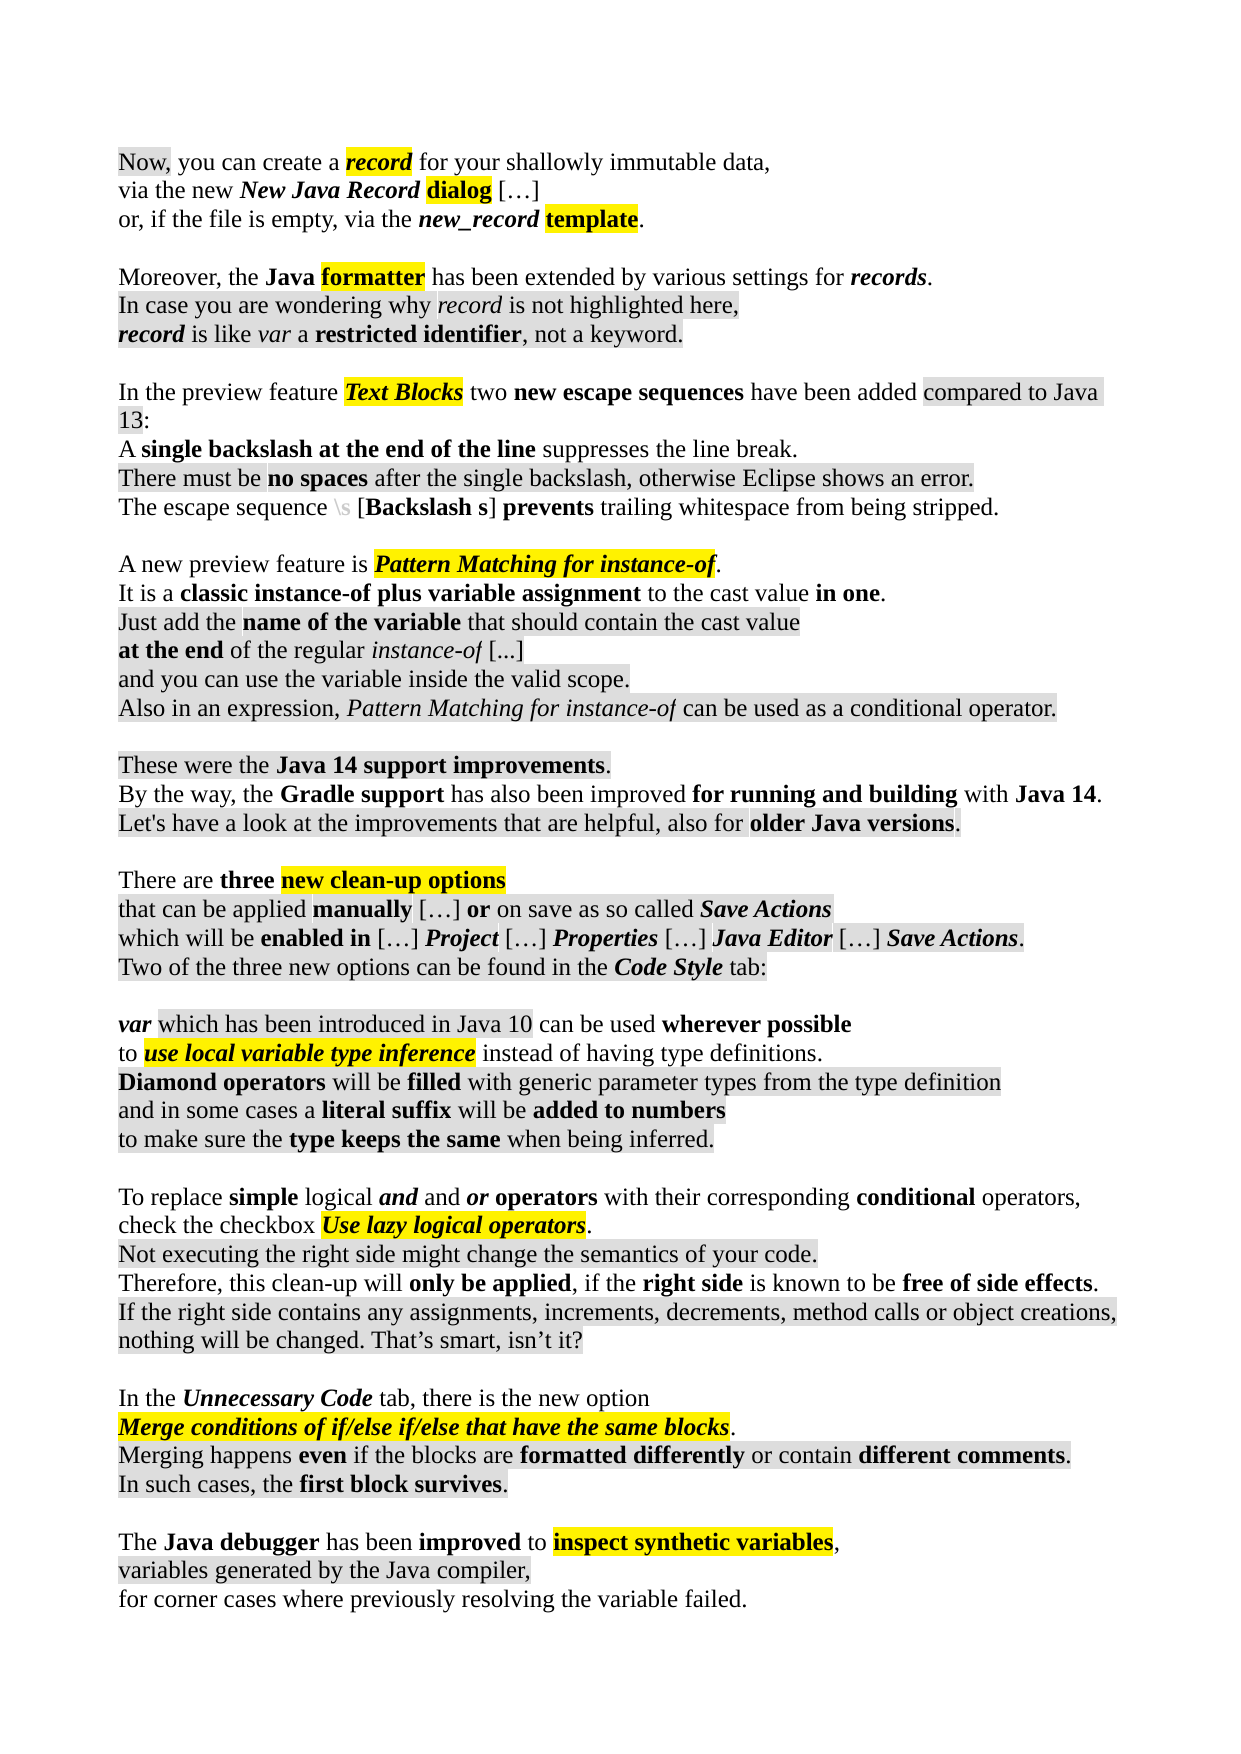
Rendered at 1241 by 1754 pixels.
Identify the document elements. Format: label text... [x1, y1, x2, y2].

text There must be no spaces after the single backslash, otherwise Eclipse shows an error. [118, 463, 1122, 492]
text Let's have a look at the improvements that are helpful, also for older Java versions. [118, 808, 1122, 837]
text By the way, the Gradle support has also been improved for running and building with Java 14. [118, 779, 1122, 808]
text The escape sequence \s [Backslash s] prevents trailing whitespace from being stripped. [118, 492, 1122, 521]
text for corner cases where previously resolving the variable failed. [118, 1584, 1122, 1613]
text to make sure the type keeps the same when being inferred. [118, 1124, 1122, 1153]
text Merging happens even if the blocks are formatted differently or contain different comments. [118, 1441, 1122, 1469]
text Just add the name of the variable that should contain the cast value [118, 607, 1122, 636]
text In such cases, the first block survives. [118, 1469, 1122, 1498]
text which will be enabled in […] Project […] Properties […] Java Editor […] Save Actions. [118, 923, 1122, 952]
text and in some cases a literal suffix will be added to numbers [118, 1096, 1122, 1124]
text check the checkbox Use lazy logical operators. [118, 1211, 1122, 1239]
text Now, you can create a record for your shallowly immutable data, [118, 147, 1122, 176]
text The Java debugger has been improved to inspect synthetic variables, [118, 1527, 1122, 1556]
text nothing will be changed. That’s smart, isn’t it? [118, 1326, 1122, 1354]
text Therefore, this clean-up will only be applied, if the right side is known to be free of side effects. [118, 1268, 1122, 1297]
text In the Unnecessary Code tab, there is the new option [118, 1383, 1122, 1412]
text These were the Java 14 support improvements. [118, 751, 1122, 779]
text and you can use the variable inside the valid scope. [118, 664, 1122, 693]
text variables generated by the Java compiler, [118, 1556, 1122, 1584]
text A single backslash at the end of the line suppresses the line break. [118, 434, 1122, 463]
text Merge conditions of if/else if/else that have the same blocks. [118, 1412, 1122, 1441]
text Two of the three new options can be found in the Code Style tab: [118, 952, 1122, 981]
text var which has been introduced in Java 10 can be used wherever possible [118, 1009, 1122, 1038]
text Diamond operators will be filled with generic parameter types from the type definition [118, 1067, 1122, 1096]
text or, if the file is empty, via the new_record template. [118, 204, 1122, 233]
text There are three new clean-up options [118, 866, 1122, 894]
text Not executing the right side might change the semantics of your code. [118, 1239, 1122, 1268]
text at the end of the regular instance-of [...] [118, 636, 1122, 664]
text via the new New Java Record dialog […] [118, 176, 1122, 204]
text Moreover, the Java formatter has been extended by various settings for records. [118, 262, 1122, 291]
text that can be applied manually […] or on save as so called Save Actions [118, 894, 1122, 923]
text to use local variable type inference instead of having type definitions. [118, 1038, 1122, 1067]
text In case you are wondering why record is not highlighted here, [118, 291, 1122, 319]
text record is like var a restricted identifier, not a keyword. [118, 319, 1122, 348]
text To replace simple logical and and or operators with their corresponding conditional operators, [118, 1182, 1122, 1211]
text Also in an expression, Pattern Matching for instance-of can be used as a conditional operator. [118, 693, 1122, 722]
text If the right side contains any assignments, increments, decrements, method calls or object creations, [118, 1297, 1122, 1326]
text In the preview feature Text Blocks two new escape sequences have been added compared to Java 13: [118, 377, 1122, 434]
text A new preview feature is Pattern Matching for instance-of. [118, 549, 1122, 578]
text It is a classic instance-of plus variable assignment to the cast value in one. [118, 578, 1122, 607]
